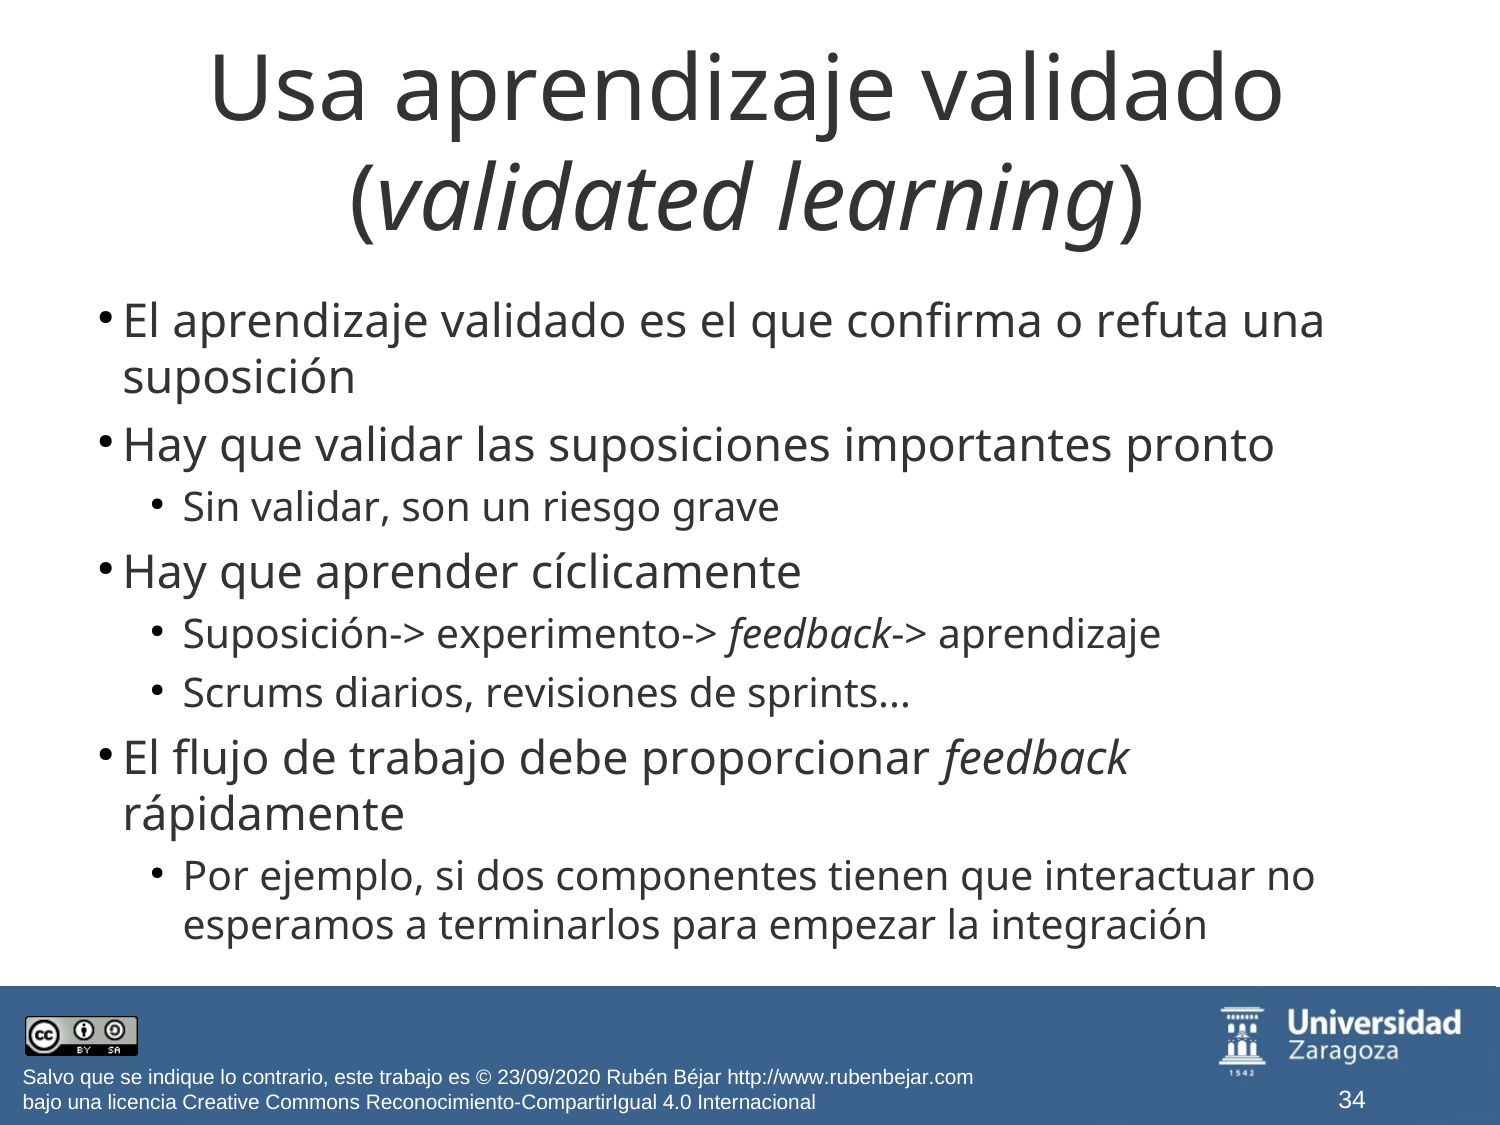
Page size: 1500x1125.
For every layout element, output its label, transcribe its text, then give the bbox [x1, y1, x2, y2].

title Usa aprendizaje validado (validated learning) [74, 21, 1420, 257]
picture [0, 986, 1500, 1125]
list El aprendizaje validado es el que confirma o refuta una suposición Hay que validar las suposiciones importantes pronto Sin validar, son un riesgo grave Hay que aprender cíclicamente Suposición-> experimento-> feedback-> aprendizaje Scrums diarios, revisiones de sprints... El flujo de trabajo debe proporcionar feedback rápidamente Por ejemplo, si dos componentes tienen que interactuar no esperamos a terminarlos para empezar la integración [82, 283, 1418, 957]
